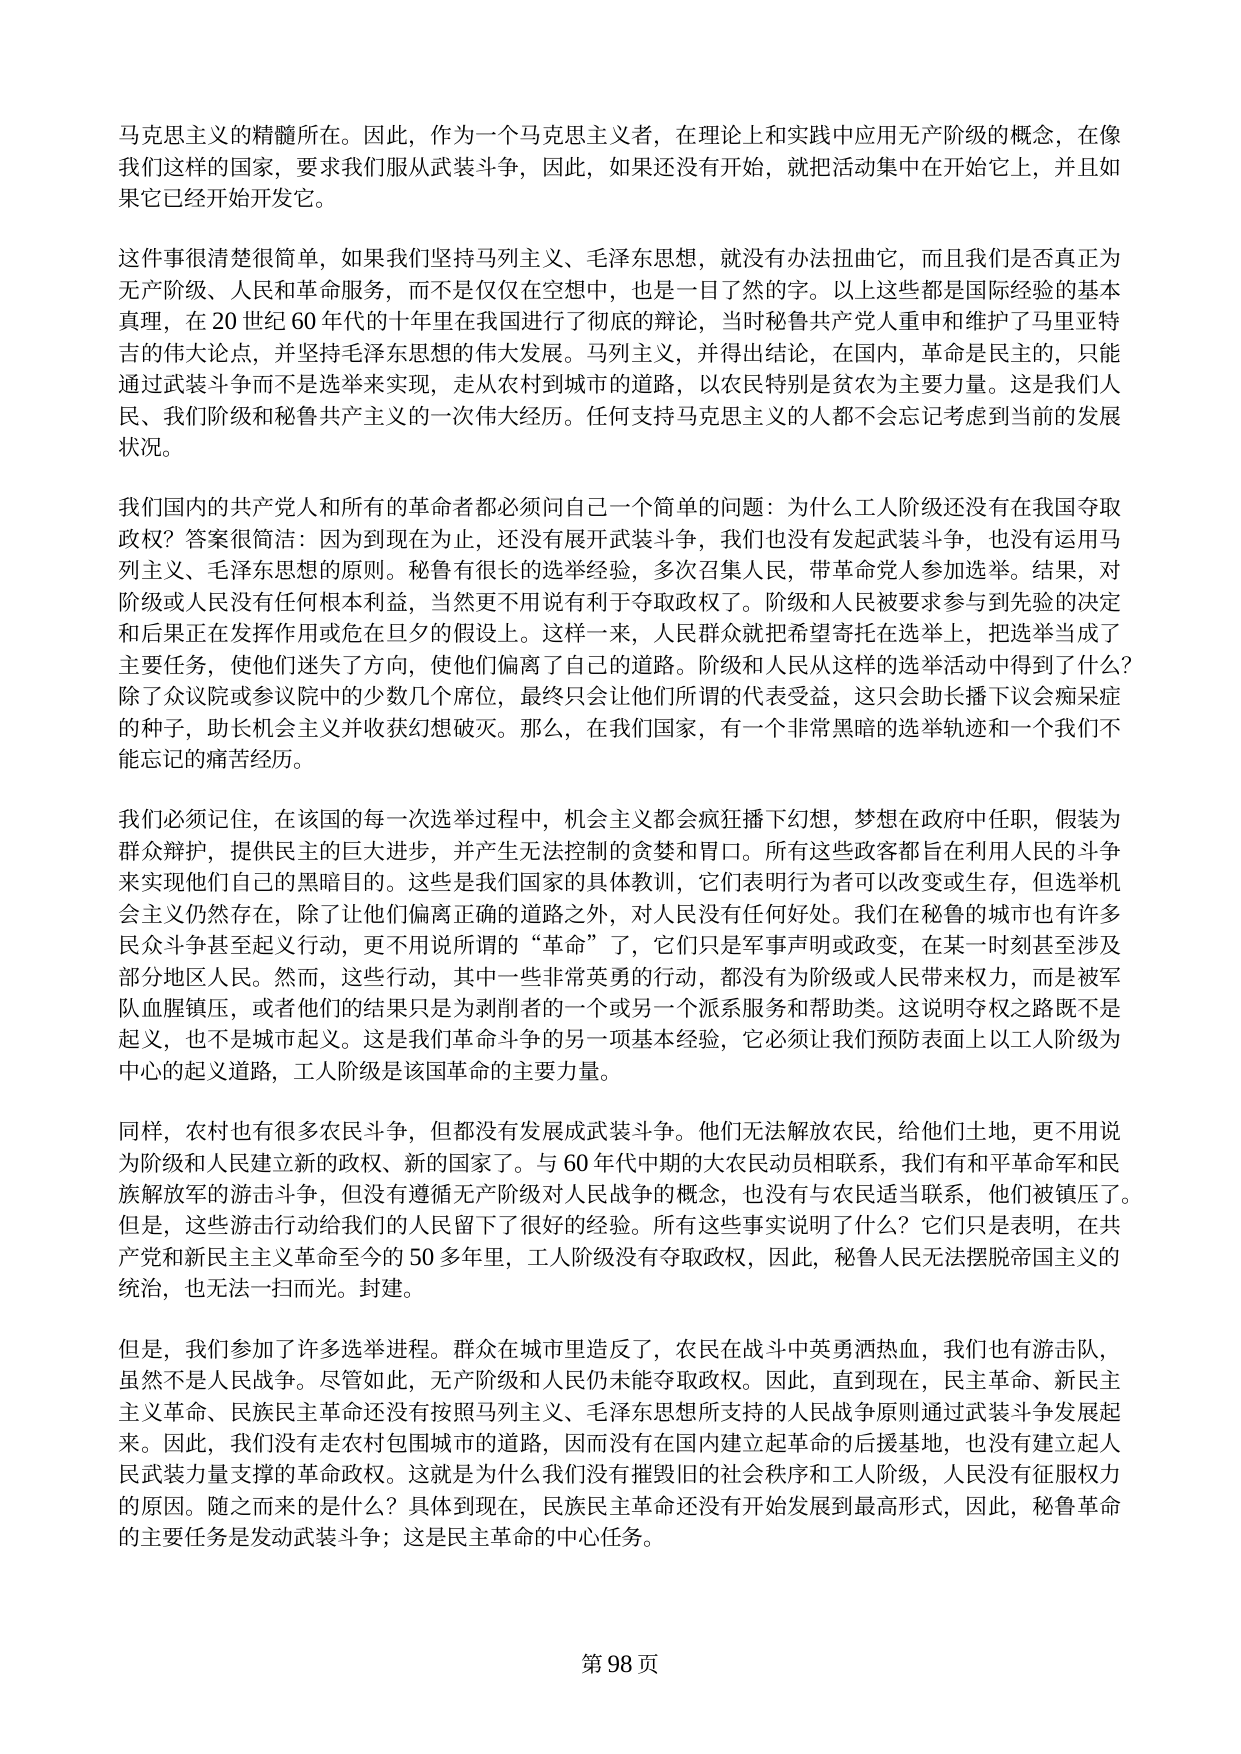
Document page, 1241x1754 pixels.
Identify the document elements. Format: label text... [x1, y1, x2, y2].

text 我们国内的共产党人和所有的革命者都必须问自己一个简单的问题：为什么工人阶级还没有在我国夺取政权？答案很简洁：因为到现在为止，还没有展开武装斗争，我们也没有发起武装斗争，也没有运用马列主义、毛泽东思想的原则。秘鲁有很长的选举经验，多次召集人民，带革命党人参加选举。结果，对阶级或人民没有任何根本利益，当然更不用说有利于夺取政权了。阶级和人民被要求参与到先验的决定和后果正在发挥作用或危在旦夕的假设上。这样一来，人民群众就把希望寄托在选举上，把选举当成了主要任务，使他们迷失了方向，使他们偏离了自己的道路。阶级和人民从这样的选举活动中得到了什么？除了众议院或参议院中的少数几个席位，最终只会让他们所谓的代表受益，这只会助长播下议会痴呆症的种子，助长机会主义并收获幻想破灭。那么，在我们国家，有一个非常黑暗的选举轨迹和一个我们不能忘记的痛苦经历。 [118, 491, 1122, 774]
text 我们必须记住，在该国的每一次选举过程中，机会主义都会疯狂播下幻想，梦想在政府中任职，假装为群众辩护，提供民主的巨大进步，并产生无法控制的贪婪和胃口。所有这些政客都旨在利用人民的斗争来实现他们自己的黑暗目的。这些是我们国家的具体教训，它们表明行为者可以改变或生存，但选举机会主义仍然存在，除了让他们偏离正确的道路之外，对人民没有任何好处。我们在秘鲁的城市也有许多民众斗争甚至起义行动，更不用说所谓的“革命”了，它们只是军事声明或政变，在某一时刻甚至涉及部分地区人民。然而，这些行动，其中一些非常英勇的行动，都没有为阶级或人民带来权力，而是被军队血腥镇压，或者他们的结果只是为剥削者的一个或另一个派系服务和帮助类。这说明夺权之路既不是起义，也不是城市起义。这是我们革命斗争的另一项基本经验，它必须让我们预防表面上以工人阶级为中心的起义道路，工人阶级是该国革命的主要力量。 [118, 802, 1122, 1086]
text 但是，我们参加了许多选举进程。群众在城市里造反了，农民在战斗中英勇洒热血，我们也有游击队，虽然不是人民战争。尽管如此，无产阶级和人民仍未能夺取政权。因此，直到现在，民主革命、新民主主义革命、民族民主革命还没有按照马列主义、毛泽东思想所支持的人民战争原则通过武装斗争发展起来。因此，我们没有走农村包围城市的道路，因而没有在国内建立起革命的后援基地，也没有建立起人民武装力量支撑的革命政权。这就是为什么我们没有摧毁旧的社会秩序和工人阶级，人民没有征服权力的原因。随之而来的是什么？具体到现在，民族民主革命还没有开始发展到最高形式，因此，秘鲁革命的主要任务是发动武装斗争；这是民主革命的中心任务。 [118, 1332, 1122, 1552]
text 这件事很清楚很简单，如果我们坚持马列主义、毛泽东思想，就没有办法扭曲它，而且我们是否真正为无产阶级、人民和革命服务，而不是仅仅在空想中，也是一目了然的字。以上这些都是国际经验的基本真理，在20世纪60年代的十年里在我国进行了彻底的辩论，当时秘鲁共产党人重申和维护了马里亚特吉的伟大论点，并坚持毛泽东思想的伟大发展。马列主义，并得出结论，在国内，革命是民主的，只能通过武装斗争而不是选举来实现，走从农村到城市的道路，以农民特别是贫农为主要力量。这是我们人民、我们阶级和秘鲁共产主义的一次伟大经历。任何支持马克思主义的人都不会忘记考虑到当前的发展状况。 [118, 242, 1122, 462]
text 同样，农村也有很多农民斗争，但都没有发展成武装斗争。他们无法解放农民，给他们土地，更不用说为阶级和人民建立新的政权、新的国家了。与60年代中期的大农民动员相联系，我们有和平革命军和民族解放军的游击斗争，但没有遵循无产阶级对人民战争的概念，也没有与农民适当联系，他们被镇压了。但是，这些游击行动给我们的人民留下了很好的经验。所有这些事实说明了什么？它们只是表明，在共产党和新民主主义革命至今的50多年里，工人阶级没有夺取政权，因此，秘鲁人民无法摆脱帝国主义的统治，也无法一扫而光。封建。 [118, 1114, 1122, 1303]
text 马克思主义的精髓所在。因此，作为一个马克思主义者，在理论上和实践中应用无产阶级的概念，在像我们这样的国家，要求我们服从武装斗争，因此，如果还没有开始，就把活动集中在开始它上，并且如果它已经开始开发它。 [118, 118, 1122, 213]
